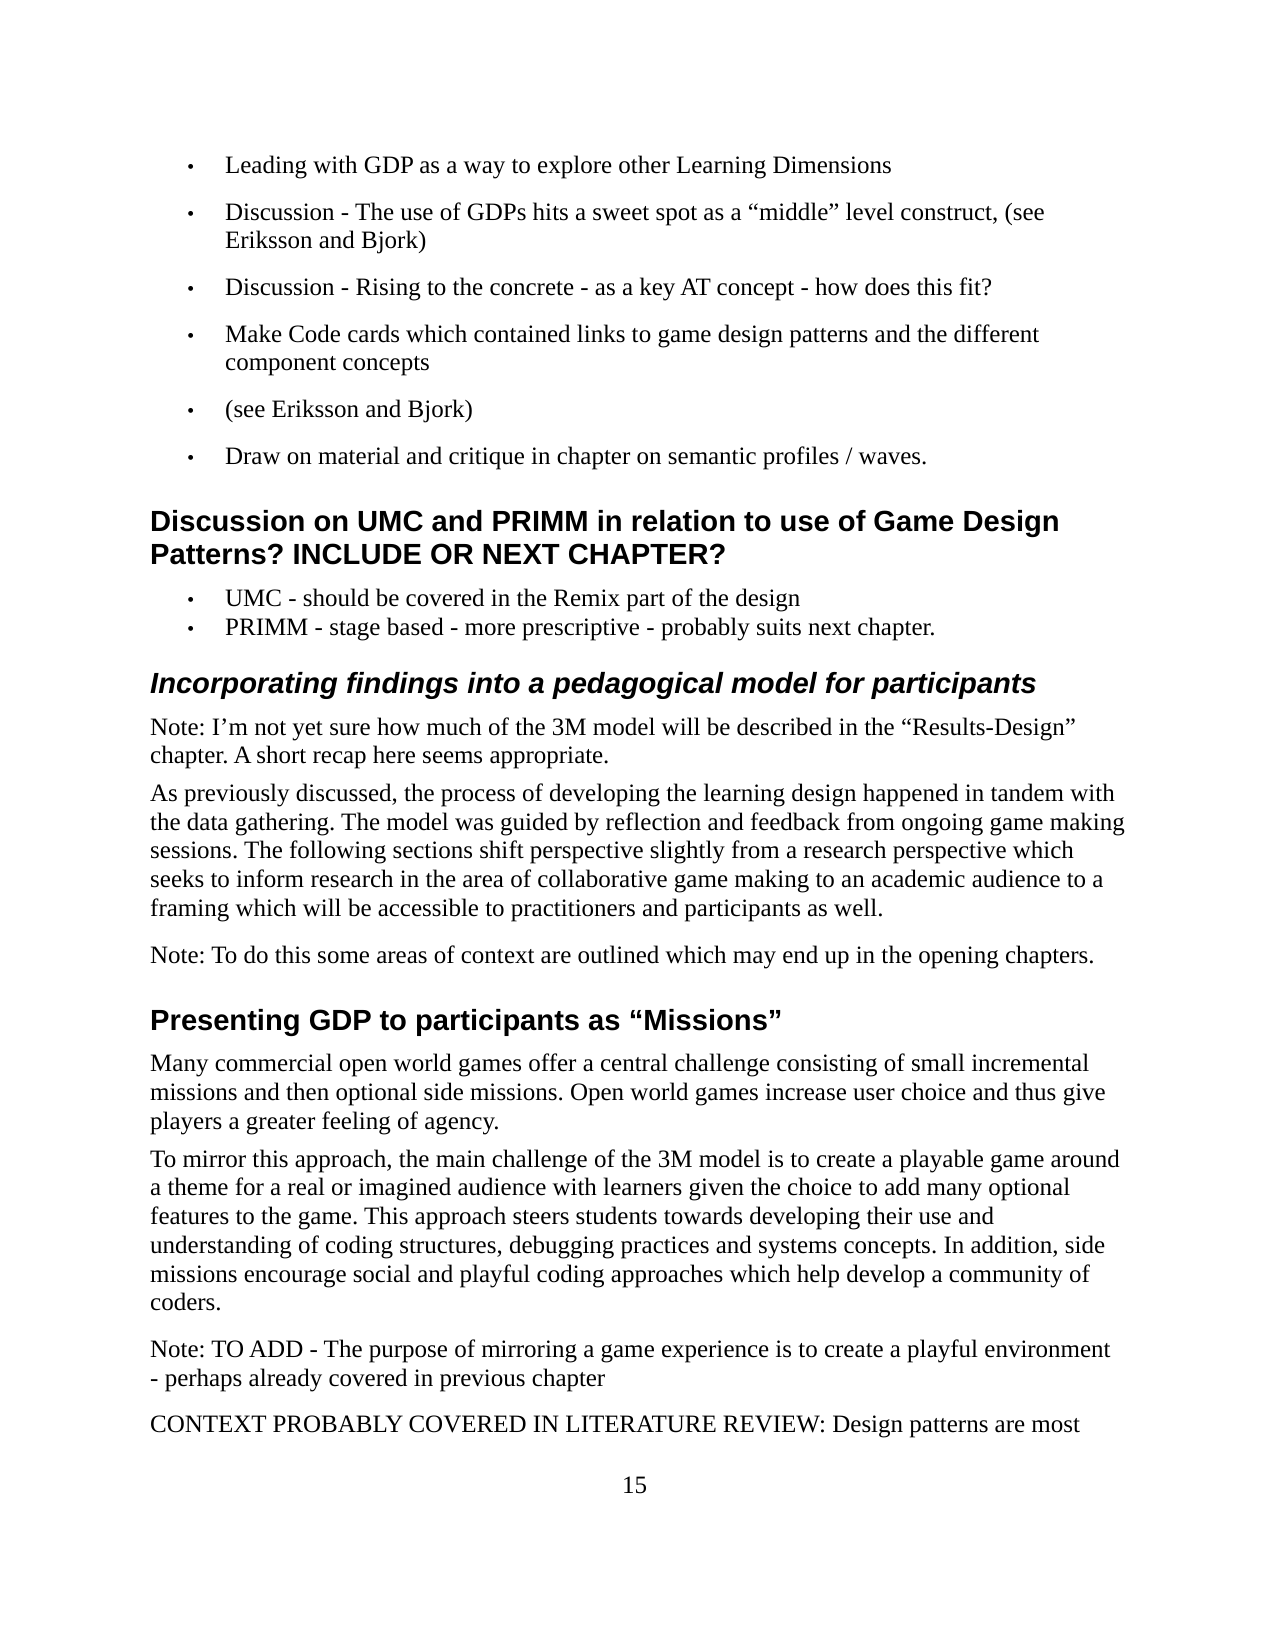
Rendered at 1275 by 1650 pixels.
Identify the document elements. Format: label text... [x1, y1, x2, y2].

text CONTEXT PROBABLY COVERED IN LITERATURE REVIEW: Design patterns are most [150, 1409, 1125, 1438]
text Note: To do this some areas of context are outlined which may end up in the opening chapters. [150, 940, 1125, 968]
text Note: TO ADD - The purpose of mirroring a game experience is to create a playful environment - perhaps already covered in previous chapter [150, 1334, 1125, 1392]
list Discussion - Rising to the concrete - as a key AT concept - how does this fit? [187, 272, 1125, 301]
text As previously discussed, the process of developing the learning design happened in tandem with the data gathering. The model was guided by reflection and feedback from ongoing game making sessions. The following sections shift perspective slightly from a research perspective which seeks to inform research in the area of collaborative game making to an academic audience to a framing which will be accessible to practitioners and participants as well. [150, 778, 1125, 922]
list UMC - should be covered in the Remix part of the design [187, 583, 1125, 612]
subtitle Presenting GDP to participants as “Missions” [150, 1002, 1125, 1036]
subtitle Discussion on UMC and PRIMM in relation to use of Game Design Patterns? INCLUDE OR NEXT CHAPTER? [150, 503, 1125, 571]
text To mirror this approach, the main challenge of the 3M model is to create a playable game around a theme for a real or imagined audience with learners given the choice to add many optional features to the game. This approach steers students towards developing their use and understanding of coding structures, debugging practices and systems concepts. In addition, side missions encourage social and playful coding approaches which help develop a community of coders. [150, 1144, 1125, 1316]
text Many commercial open world games offer a central challenge consisting of small incremental missions and then optional side missions. Open world games increase user choice and thus give players a greater feeling of agency. [150, 1048, 1125, 1135]
list Draw on material and critique in chapter on semantic profiles / waves. [187, 441, 1125, 469]
text Note: I’m not yet sure how much of the 3M model will be described in the “Results-Design” chapter. A short recap here seems appropriate. [150, 712, 1125, 769]
list Make Code cards which contained links to game design patterns and the different component concepts [187, 319, 1125, 376]
list Discussion - The use of GDPs hits a sweet spot as a “middle” level construct, (see Eriksson and Bjork) [187, 197, 1125, 254]
subtitle Incorporating findings into a pedagogical model for participants [150, 666, 1125, 699]
list Leading with GDP as a way to explore other Learning Dimensions [187, 150, 1125, 179]
list PRIMM - stage based - more prescriptive - probably suits next chapter. [187, 612, 1125, 641]
list (see Eriksson and Bjork) [187, 394, 1125, 423]
